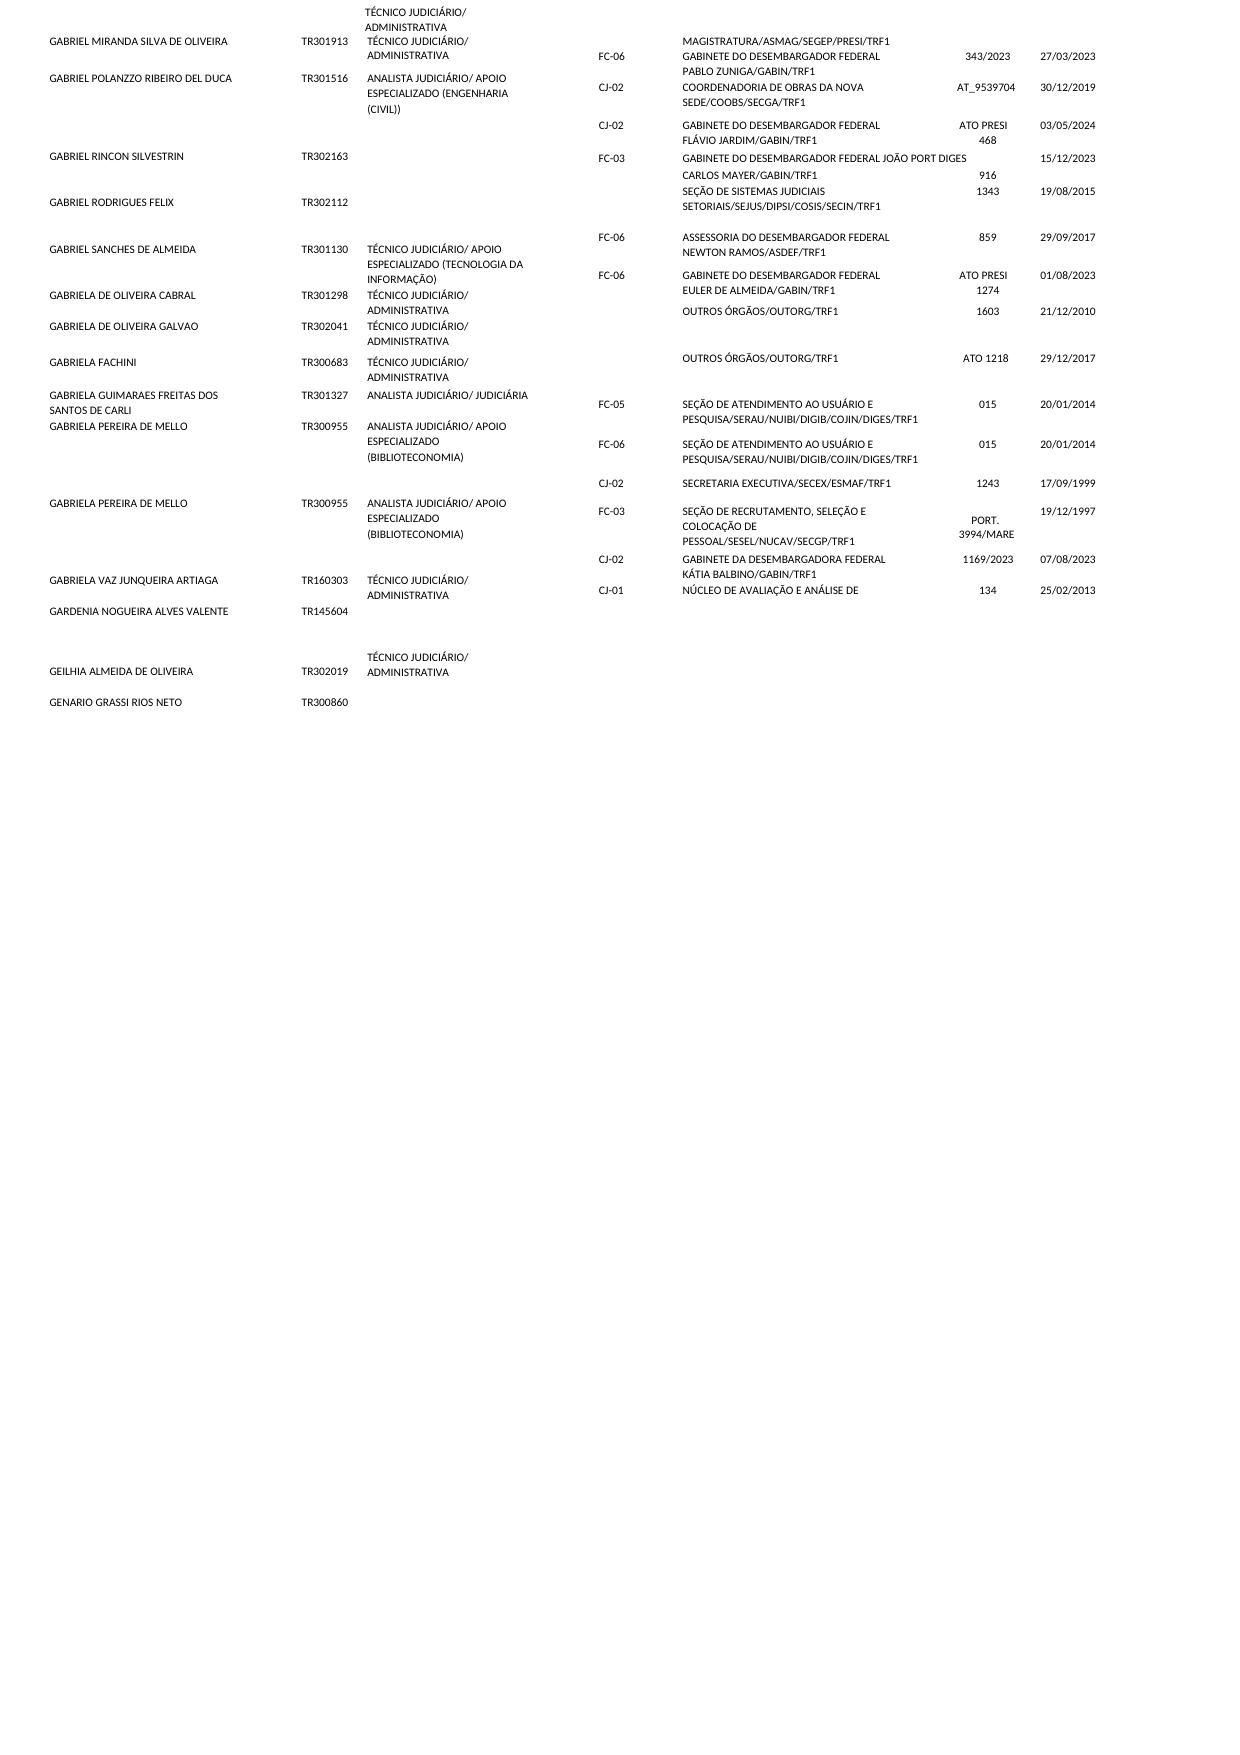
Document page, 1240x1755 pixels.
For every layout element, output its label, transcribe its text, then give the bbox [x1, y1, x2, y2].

table_cell (BIBLIOTECONOMIA) [367, 450, 552, 496]
table_cell 1603 [959, 305, 1040, 351]
table_cell TR302041 [294, 320, 367, 356]
table_cell CJ-01 [576, 583, 682, 599]
table_cell 07/08/2023 [1040, 552, 1105, 583]
table_cell ASSESSORIA DO DESEMBARGADOR FEDERAL NEWTON RAMOS/ASDEF/TRF1 [683, 231, 958, 268]
table_cell TR302163 [294, 149, 367, 196]
table_cell TR300683 [294, 356, 367, 388]
table_cell GABRIELA VAZ JUNQUEIRA ARTIAGA [49, 573, 294, 604]
table_cell (CIVIL)) [367, 103, 552, 149]
table_cell (BIBLIOTECONOMIA) [367, 527, 552, 573]
table_cell [49, 450, 294, 496]
table_cell NÚCLEO DE AVALIAÇÃO E ANÁLISE DE [683, 583, 958, 599]
table_cell 30/12/2019 [1040, 81, 1105, 118]
table_cell 15/12/2023 [1040, 151, 1105, 184]
table_cell SEÇÃO DE RECRUTAMENTO, SELEÇÃO E COLOCAÇÃO DE PESSOAL/SESEL/NUCAV/SECGP/TRF1 [683, 504, 958, 552]
table_cell GABINETE DA DESEMBARGADORA FEDERAL KÁTIA BALBINO/GABIN/TRF1 [683, 552, 958, 583]
table_cell [367, 695, 552, 741]
table_cell TR302112 [294, 196, 367, 242]
table_cell [367, 604, 552, 650]
table_cell GABRIELA PEREIRA DE MELLO [49, 419, 294, 450]
table_cell 1343 [959, 184, 1040, 231]
table_cell 29/09/2017 [1040, 231, 1105, 268]
table_cell 134 [959, 583, 1040, 599]
table_cell GABINETE DO DESEMBARGADOR FEDERAL PABLO ZUNIGA/GABIN/TRF1 [683, 50, 946, 81]
table_cell [367, 196, 552, 242]
table_cell FC-06 [576, 437, 682, 476]
table_cell ATO PRESI 468 [946, 119, 1040, 151]
table_header [564, 34, 1105, 741]
table_cell 29/12/2017 [1040, 351, 1105, 397]
table_cell CJ-02 [576, 476, 682, 504]
table_cell TÉCNICO JUDICIÁRIO/ ADMINISTRATIVA [367, 288, 552, 319]
table_cell COORDENADORIA DE OBRAS DA NOVA SEDE/COOBS/SECGA/TRF1 [683, 81, 946, 118]
table_cell TR301516 [294, 72, 367, 103]
table_cell GABINETE DO DESEMBARGADOR FEDERAL FLÁVIO JARDIM/GABIN/TRF1 [683, 119, 946, 151]
table_cell TR300955 [294, 419, 367, 450]
table_cell FC-06 [576, 50, 682, 81]
table_cell 015 [959, 437, 1040, 476]
table_cell 25/02/2013 [1040, 583, 1105, 599]
table_cell 1243 [959, 476, 1040, 504]
table_cell TR302019 [294, 650, 367, 695]
table_cell OUTROS ÓRGÃOS/OUTORG/TRF1 [683, 305, 958, 351]
table_cell FC-03 [576, 504, 682, 552]
table_cell SEÇÃO DE ATENDIMENTO AO USUÁRIO E PESQUISA/SERAU/NUIBI/DIGIB/COJIN/DIGES/TRF1 [683, 437, 958, 476]
table_cell TR301130 [294, 242, 367, 288]
table_cell [49, 103, 294, 149]
table_cell TR301298 [294, 288, 367, 319]
table_cell 015 [959, 398, 1040, 437]
table_cell 27/03/2023 [1040, 50, 1105, 81]
table_cell CJ-02 [576, 552, 682, 583]
table_cell GEILHIA ALMEIDA DE OLIVEIRA [49, 650, 294, 695]
table_cell CJ-02 [576, 81, 682, 118]
table_cell GABRIEL SANCHES DE ALMEIDA [49, 242, 294, 288]
table_cell GABRIEL MIRANDA SILVA DE OLIVEIRA [49, 34, 294, 72]
table_cell ATO PRESI 1274 [959, 269, 1040, 304]
table_cell TÉCNICO JUDICIÁRIO/ ADMINISTRATIVA [367, 34, 552, 72]
table_cell 01/08/2023 [1040, 269, 1105, 304]
table_cell 21/12/2010 [1040, 305, 1105, 351]
table_cell 20/01/2014 [1040, 437, 1105, 476]
table_cell ATO 1218 [959, 351, 1040, 397]
table_cell ANALISTA JUDICIÁRIO/ APOIO ESPECIALIZADO [367, 419, 552, 450]
table_cell GABRIELA FACHINI [49, 356, 294, 388]
table_cell 20/01/2014 [1040, 398, 1105, 437]
table_cell 03/05/2024 [1040, 119, 1105, 151]
table_cell [576, 305, 682, 351]
table_cell GABRIELA PEREIRA DE MELLO [49, 496, 294, 527]
table_cell GABRIELA GUIMARAES FREITAS DOS SANTOS DE CARLI [49, 389, 294, 419]
table_cell GABINETE DO DESEMBARGADOR FEDERAL JOÃO PORT DIGES [683, 151, 1040, 168]
table_cell [294, 527, 367, 573]
table_cell TÉCNICO JUDICIÁRIO/ APOIO ESPECIALIZADO (TECNOLOGIA DA INFORMAÇÃO) [367, 242, 552, 288]
table_cell FC-03 [576, 151, 682, 184]
table_cell [367, 149, 552, 196]
table_cell GABRIEL POLANZZO RIBEIRO DEL DUCA [49, 72, 294, 103]
table_cell [1040, 34, 1105, 49]
table_cell [576, 34, 682, 49]
table_cell FC-06 [576, 269, 682, 304]
table_cell TR300955 [294, 496, 367, 527]
table_cell TÉCNICO JUDICIÁRIO/ ADMINISTRATIVA [367, 573, 552, 604]
table_cell 17/09/1999 [1040, 476, 1105, 504]
table_cell AT_9539704 [946, 81, 1040, 118]
table_cell [294, 103, 367, 149]
table_cell GABINETE DO DESEMBARGADOR FEDERAL EULER DE ALMEIDA/GABIN/TRF1 [683, 269, 958, 304]
table_cell 916 [959, 169, 1040, 184]
table_cell OUTROS ÓRGÃOS/OUTORG/TRF1 [683, 351, 958, 397]
table_cell SEÇÃO DE ATENDIMENTO AO USUÁRIO E PESQUISA/SERAU/NUIBI/DIGIB/COJIN/DIGES/TRF1 [683, 398, 958, 437]
table_cell GABRIELA DE OLIVEIRA GALVAO [49, 320, 294, 356]
table_cell TÉCNICO JUDICIÁRIO/ ADMINISTRATIVA [367, 320, 552, 356]
table_cell ANALISTA JUDICIÁRIO/ APOIO ESPECIALIZADO [367, 496, 552, 527]
table_cell GABRIEL RINCON SILVESTRIN [49, 149, 294, 196]
table_cell [576, 351, 682, 397]
table_cell TR160303 [294, 573, 367, 604]
table_cell FC-05 [576, 398, 682, 437]
table_cell GABRIEL RODRIGUES FELIX [49, 196, 294, 242]
table_cell [294, 450, 367, 496]
table_cell TR301913 [294, 34, 367, 72]
table_cell 859 [959, 231, 1040, 268]
table_cell CJ-02 [576, 119, 682, 151]
table_cell ANALISTA JUDICIÁRIO/ APOIO ESPECIALIZADO (ENGENHARIA [367, 72, 552, 103]
table_cell 343/2023 [946, 50, 1040, 81]
table_cell TÉCNICO JUDICIÁRIO/ ADMINISTRATIVA [367, 650, 552, 695]
table_cell TÉCNICO JUDICIÁRIO/ ADMINISTRATIVA [367, 356, 552, 388]
table_cell 1169/2023 [959, 552, 1040, 583]
table_cell TR300860 [294, 695, 367, 741]
table_cell 19/08/2015 [1040, 184, 1105, 231]
table_cell GABRIELA DE OLIVEIRA CABRAL [49, 288, 294, 319]
table_header [49, 34, 564, 741]
table_cell CARLOS MAYER/GABIN/TRF1 [683, 169, 958, 184]
table_cell [576, 184, 682, 231]
table_cell [946, 34, 1040, 49]
table_cell TR145604 [294, 604, 367, 650]
table_cell TR301327 [294, 389, 367, 419]
table_cell MAGISTRATURA/ASMAG/SEGEP/PRESI/TRF1 [683, 34, 946, 49]
table_cell 19/12/1997 [1040, 504, 1105, 552]
table_cell GENARIO GRASSI RIOS NETO [49, 695, 294, 741]
table_cell ANALISTA JUDICIÁRIO/ JUDICIÁRIA [367, 389, 552, 419]
table_cell SEÇÃO DE SISTEMAS JUDICIAIS SETORIAIS/SEJUS/DIPSI/COSIS/SECIN/TRF1 [683, 184, 958, 231]
table_cell FC-06 [576, 231, 682, 268]
table_cell [49, 527, 294, 573]
table_cell PORT. 3994/MARE [959, 504, 1040, 552]
table_cell SECRETARIA EXECUTIVA/SECEX/ESMAF/TRF1 [683, 476, 958, 504]
table_cell GARDENIA NOGUEIRA ALVES VALENTE [49, 604, 294, 650]
